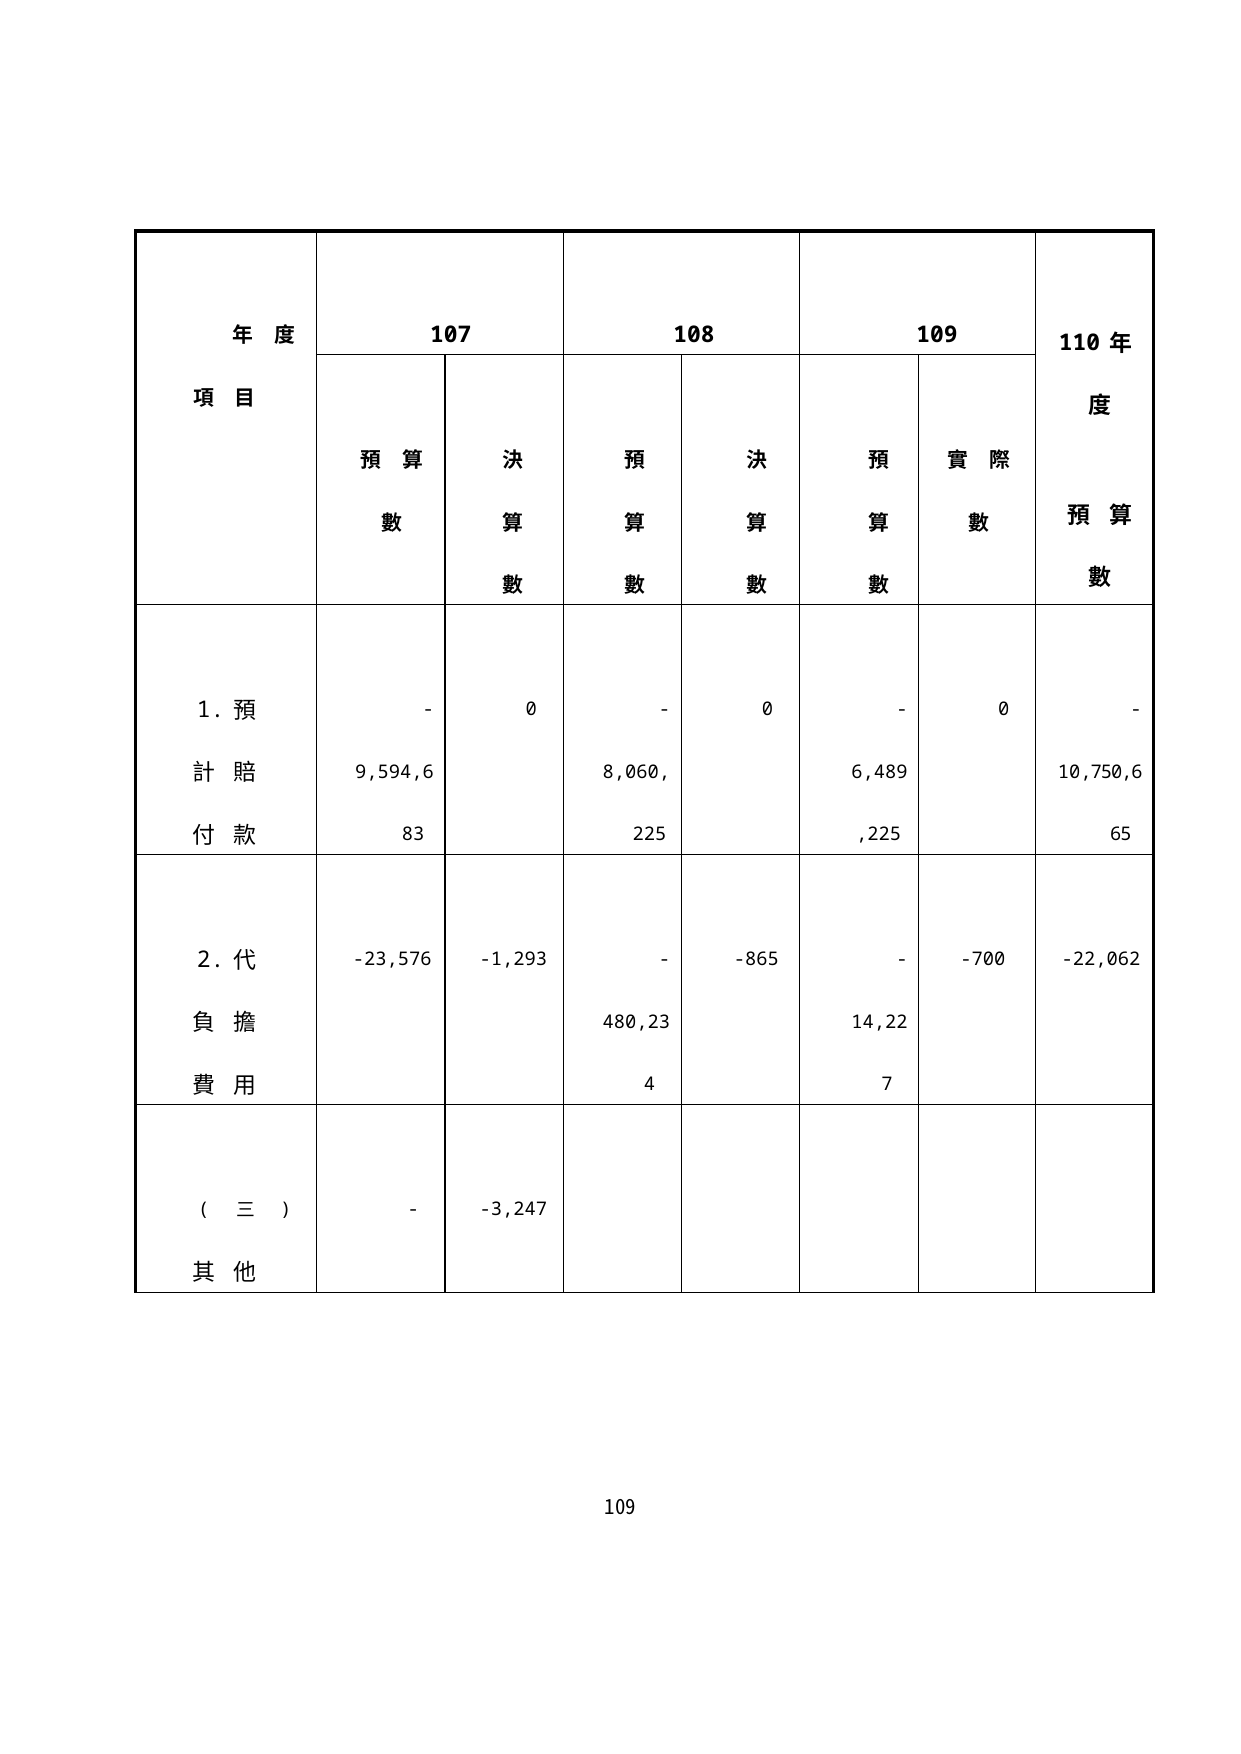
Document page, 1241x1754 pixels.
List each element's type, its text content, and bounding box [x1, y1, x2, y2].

table_cell 實際數 [919, 355, 1035, 604]
table_cell 決算數 [446, 355, 563, 604]
table_cell -1,293 [446, 855, 563, 1104]
table_header 107 [317, 233, 563, 354]
table_cell -865 [682, 855, 799, 1104]
table_header 年度 項目 [137, 233, 316, 604]
table_header 109 [800, 233, 1035, 354]
table_cell (三)其他 [137, 1105, 316, 1292]
table_cell 0 [919, 605, 1035, 854]
table_cell -14,227 [800, 855, 918, 1104]
table_cell [682, 1105, 799, 1292]
table_cell [919, 1105, 1035, 1292]
table_cell 0 [682, 605, 799, 854]
table_cell -700 [919, 855, 1035, 1104]
table_header 110年度 預算數 [1036, 233, 1152, 604]
table_cell -10,750,665 [1036, 605, 1152, 854]
table_header 108 [564, 233, 799, 354]
table_cell -6,489,225 [800, 605, 918, 854]
table_cell 2.代負擔費用 [137, 855, 316, 1104]
table_cell 預算數 [564, 355, 681, 604]
table_cell -23,576 [317, 855, 444, 1104]
table_cell 1.預計賠付款 [137, 605, 316, 854]
table_cell [564, 1105, 681, 1292]
table_cell 預算數 [317, 355, 444, 604]
table_cell [800, 1105, 918, 1292]
table_cell 決算數 [682, 355, 799, 604]
table_cell -22,062 [1036, 855, 1152, 1104]
table_cell [1036, 1105, 1152, 1292]
table_cell -9,594,683 [317, 605, 444, 854]
table_cell 預算數 [800, 355, 918, 604]
table_cell - [317, 1105, 444, 1292]
table_cell -480,234 [564, 855, 681, 1104]
table_cell -8,060,225 [564, 605, 681, 854]
table_cell 0 [446, 605, 563, 854]
table_cell -3,247 [446, 1105, 563, 1292]
